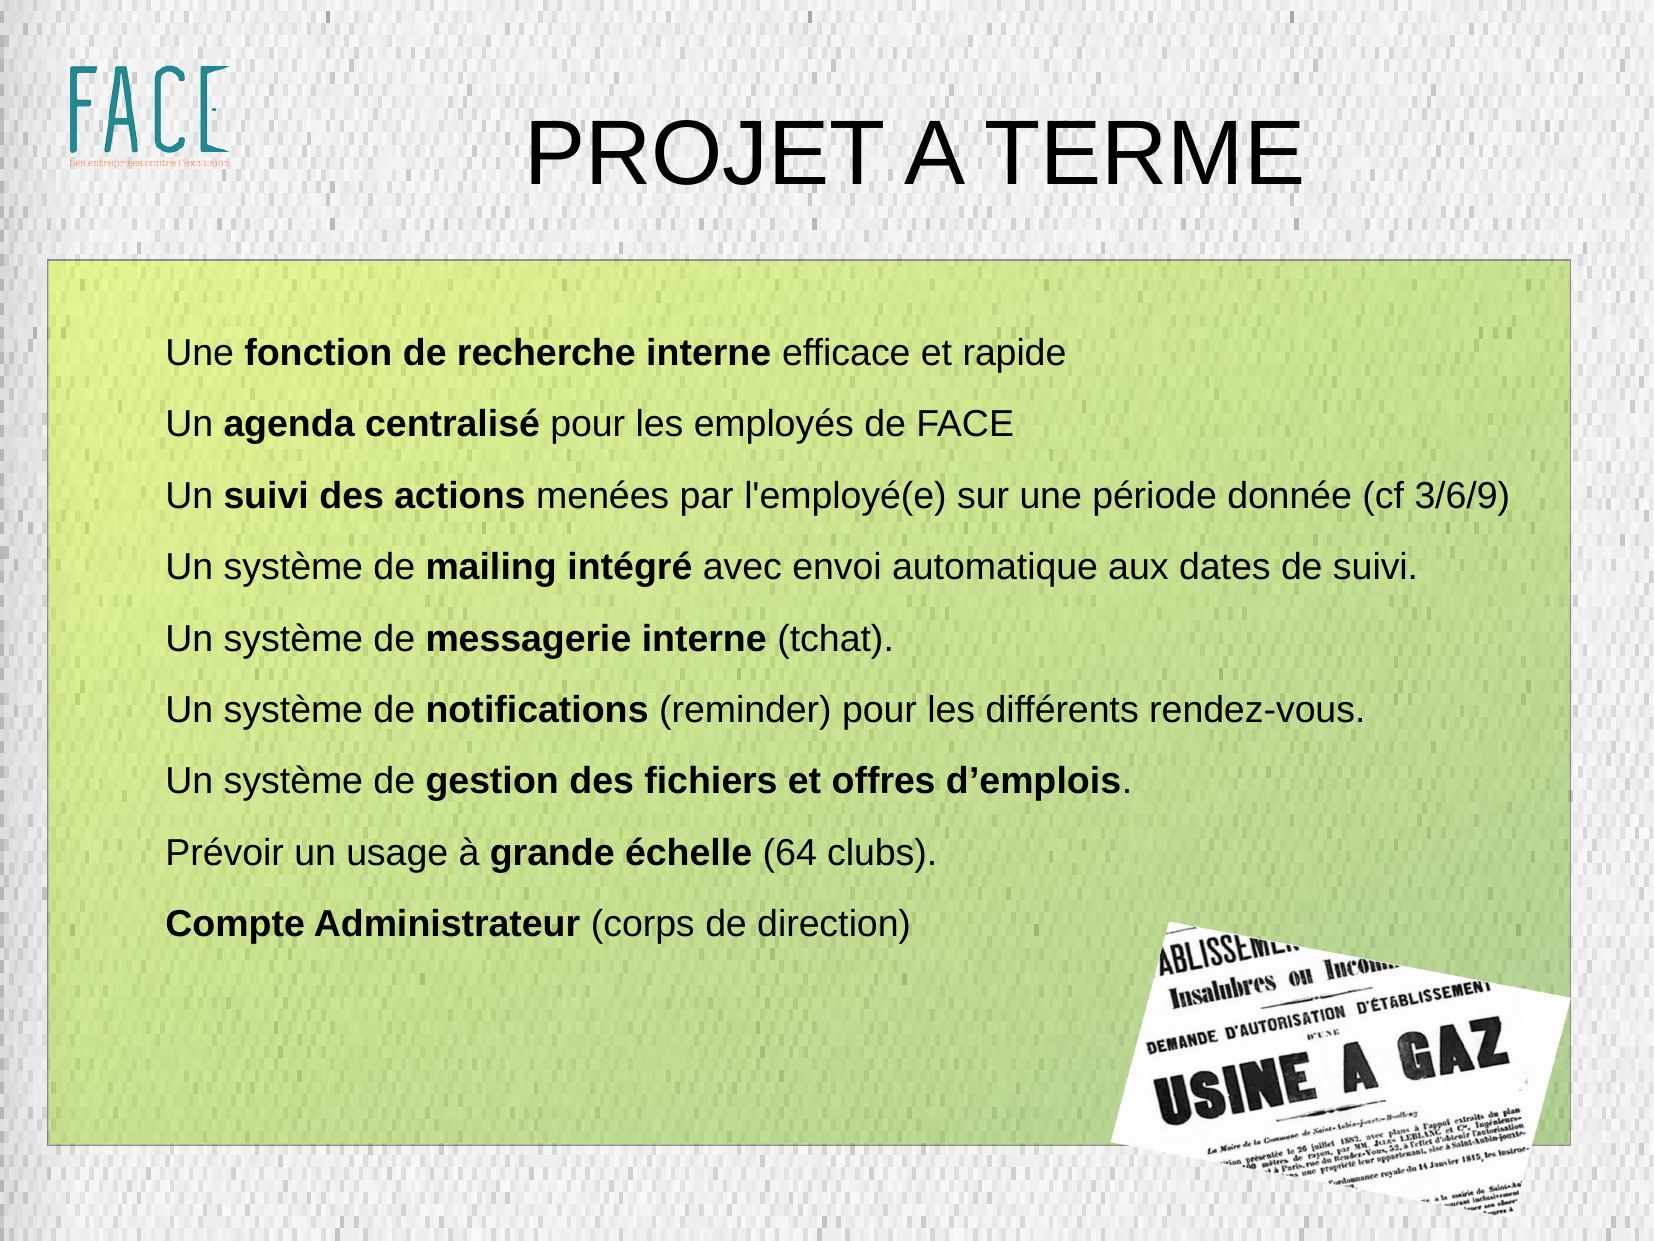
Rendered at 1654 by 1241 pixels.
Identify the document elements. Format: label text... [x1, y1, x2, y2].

list Une fonction de recherche interne efficace et rapide Un agenda centralisé pour les employés de FACE Un suivi des actions menées par l'employé(e) sur une période donnée (cf 3/6/9) Un système de mailing intégré avec envoi automatique aux dates de suivi. Un système de messagerie interne (tchat). Un système de notifications (reminder) pour les différents rendez-vous. Un système de gestion des fichiers et offres d’emplois. Prévoir un usage à grande échelle (64 clubs). Compte Administrateur (corps de direction) [47, 259, 1571, 1146]
title PROJET A TERME [259, 49, 1571, 257]
picture [0, 0, 1654, 1241]
